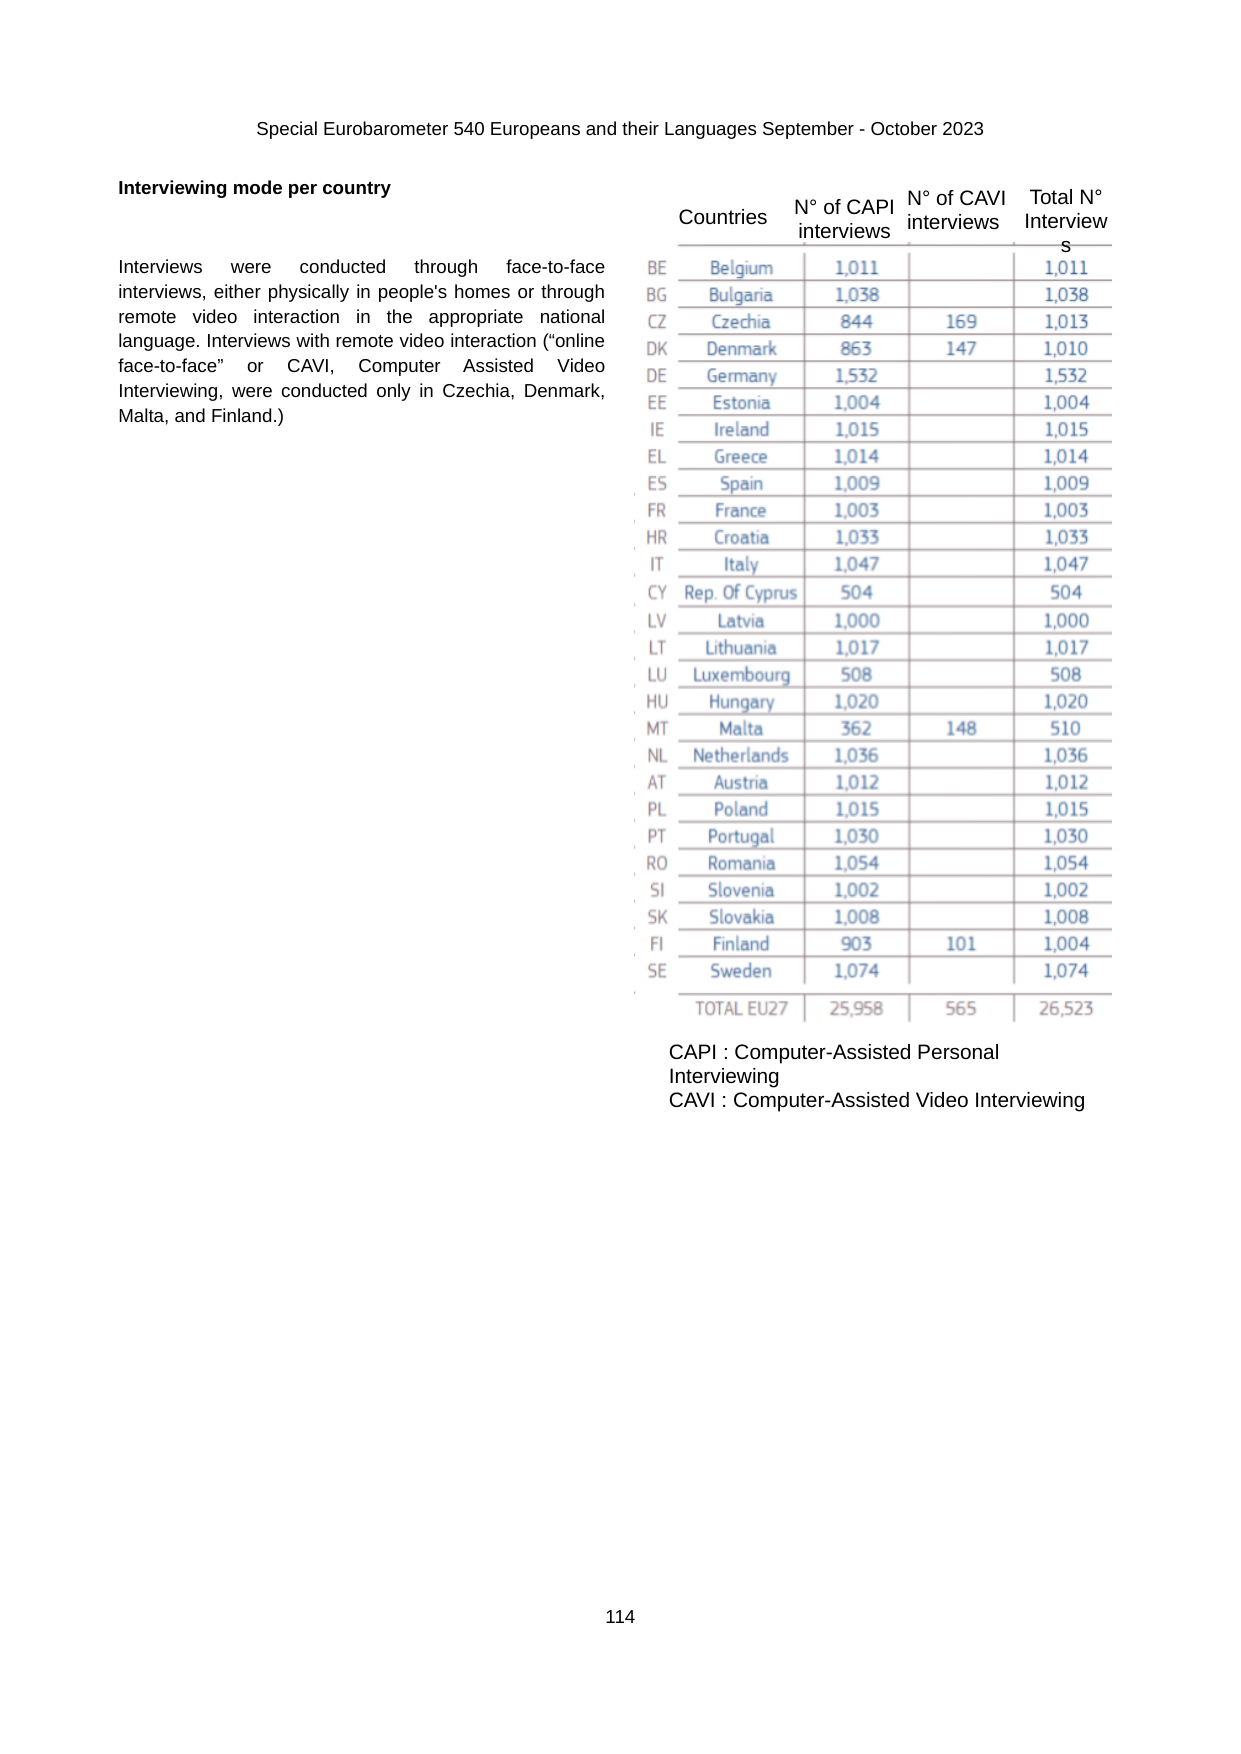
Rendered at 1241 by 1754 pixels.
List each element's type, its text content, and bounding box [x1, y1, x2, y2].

text Interviewing mode per country [118, 177, 605, 199]
picture [634, 242, 1112, 1027]
text Interviews were conducted through face-to-face interviews, either physically in people's homes or through remote video interaction in the appropriate national language. Interviews with remote video interaction (“online face-to-face” or CAVI, Computer Assisted Video Interviewing, were conducted only in Czechia, Denmark, Malta, and Finland.) [118, 256, 605, 426]
